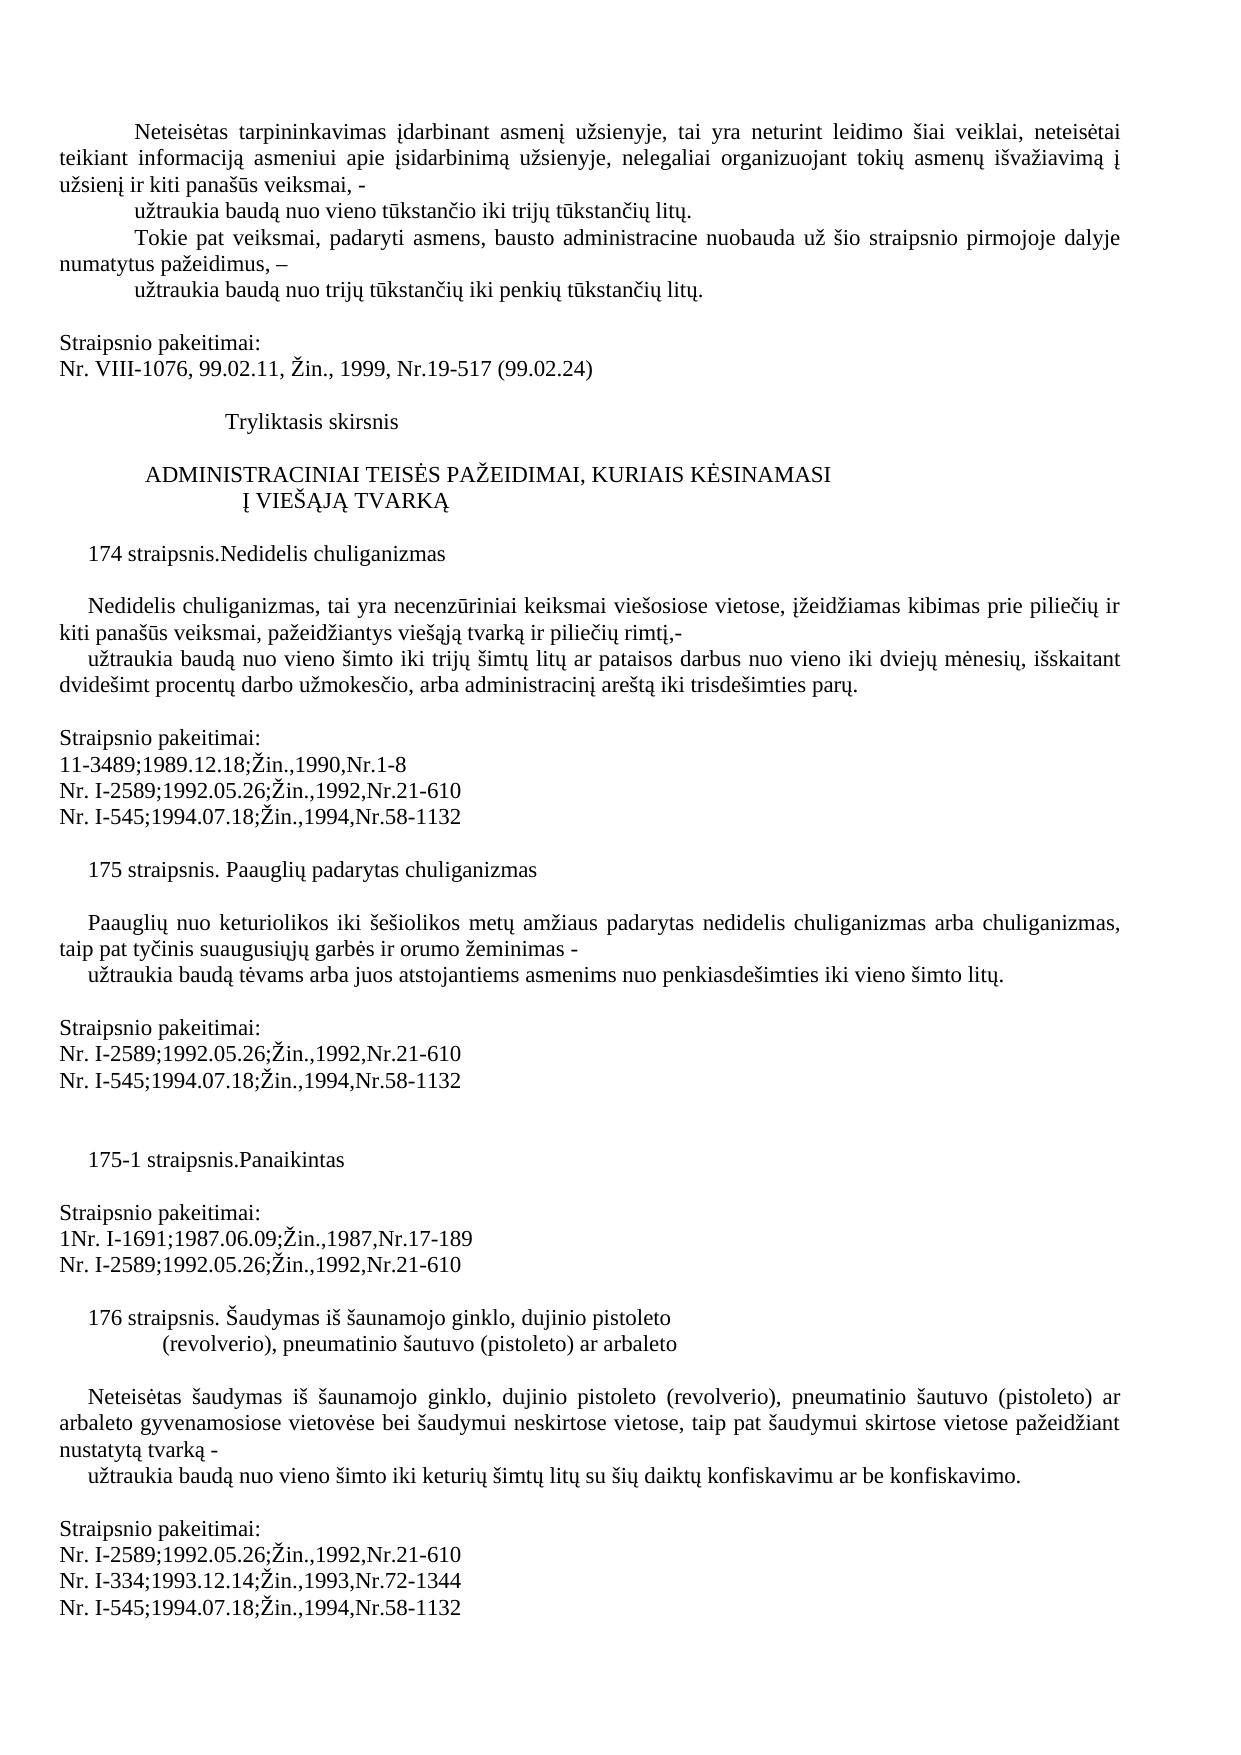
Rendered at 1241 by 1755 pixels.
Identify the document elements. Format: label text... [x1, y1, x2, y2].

text ADMINISTRACINIAI TEISĖS PAŽEIDIMAI, KURIAIS KĖSINAMASI [59, 461, 1122, 487]
text 11-3489;1989.12.18;Žin.,1990,Nr.1-8 [59, 751, 1122, 777]
text Nr. I-545;1994.07.18;Žin.,1994,Nr.58-1132 [59, 1067, 1122, 1093]
text Neteisėtas šaudymas iš šaunamojo ginklo, dujinio pistoleto (revolverio), pneumatinio šautuvo (pistoleto) ar arbaleto gyvenamosiose vietovėse bei šaudymui neskirtose vietose, taip pat šaudymui skirtose vietose pažeidžiant nustatytą tvarką - [59, 1383, 1122, 1462]
text Nr. I-334;1993.12.14;Žin.,1993,Nr.72-1344 [59, 1568, 1122, 1594]
text Nr. I-545;1994.07.18;Žin.,1994,Nr.58-1132 [59, 1594, 1122, 1620]
text 175-1 straipsnis.Panaikintas [59, 1146, 1122, 1172]
text užtraukia baudą nuo vieno šimto iki trijų šimtų litų ar pataisos darbus nuo vieno iki dviejų mėnesių, išskaitant dvidešimt procentų darbo užmokesčio, arba administracinį areštą iki trisdešimties parų. [59, 645, 1122, 698]
text 175 straipsnis. Paauglių padarytas chuliganizmas [59, 856, 1122, 882]
text Nr. I-545;1994.07.18;Žin.,1994,Nr.58-1132 [59, 803, 1122, 830]
text 1Nr. I-1691;1987.06.09;Žin.,1987,Nr.17-189 [59, 1225, 1122, 1251]
text užtraukia baudą nuo vieno tūkstančio iki trijų tūkstančių litų. [59, 197, 1122, 223]
text (revolverio), pneumatinio šautuvo (pistoleto) ar arbaleto [59, 1330, 1122, 1357]
text Nr. I-2589;1992.05.26;Žin.,1992,Nr.21-610 [59, 1041, 1122, 1067]
text užtraukia baudą nuo trijų tūkstančių iki penkių tūkstančių litų. [59, 276, 1122, 303]
text Tokie pat veiksmai, padaryti asmens, bausto administracine nuobauda už šio straipsnio pirmojoje dalyje numatytus pažeidimus, – [59, 223, 1122, 276]
text Nr. I-2589;1992.05.26;Žin.,1992,Nr.21-610 [59, 777, 1122, 803]
text 174 straipsnis.Nedidelis chuliganizmas [59, 540, 1122, 566]
text Straipsnio pakeitimai: [59, 1515, 1122, 1541]
text Tryliktasis skirsnis [59, 408, 1122, 434]
text Nedidelis chuliganizmas, tai yra necenzūriniai keiksmai viešosiose vietose, įžeidžiamas kibimas prie piliečių ir kiti panašūs veiksmai, pažeidžiantys viešąją tvarką ir piliečių rimtį,- [59, 592, 1122, 645]
text užtraukia baudą tėvams arba juos atstojantiems asmenims nuo penkiasdešimties iki vieno šimto litų. [59, 961, 1122, 988]
text Nr. I-2589;1992.05.26;Žin.,1992,Nr.21-610 [59, 1251, 1122, 1278]
text Nr. VIII-1076, 99.02.11, Žin., 1999, Nr.19-517 (99.02.24) [59, 355, 1122, 382]
text Į VIEŠĄJĄ TVARKĄ [59, 487, 1122, 513]
text Straipsnio pakeitimai: [59, 1199, 1122, 1225]
text Neteisėtas tarpininkavimas įdarbinant asmenį užsienyje, tai yra neturint leidimo šiai veiklai, neteisėtai teikiant informaciją asmeniui apie įsidarbinimą užsienyje, nelegaliai organizuojant tokių asmenų išvažiavimą į užsienį ir kiti panašūs veiksmai, - [59, 118, 1122, 197]
text Straipsnio pakeitimai: [59, 329, 1122, 355]
text Nr. I-2589;1992.05.26;Žin.,1992,Nr.21-610 [59, 1541, 1122, 1568]
text užtraukia baudą nuo vieno šimto iki keturių šimtų litų su šių daiktų konfiskavimu ar be konfiskavimo. [59, 1462, 1122, 1488]
text Paauglių nuo keturiolikos iki šešiolikos metų amžiaus padarytas nedidelis chuliganizmas arba chuliganizmas, taip pat tyčinis suaugusiųjų garbės ir orumo žeminimas - [59, 909, 1122, 961]
text Straipsnio pakeitimai: [59, 1014, 1122, 1041]
text 176 straipsnis. Šaudymas iš šaunamojo ginklo, dujinio pistoleto [59, 1304, 1122, 1330]
text Straipsnio pakeitimai: [59, 724, 1122, 751]
